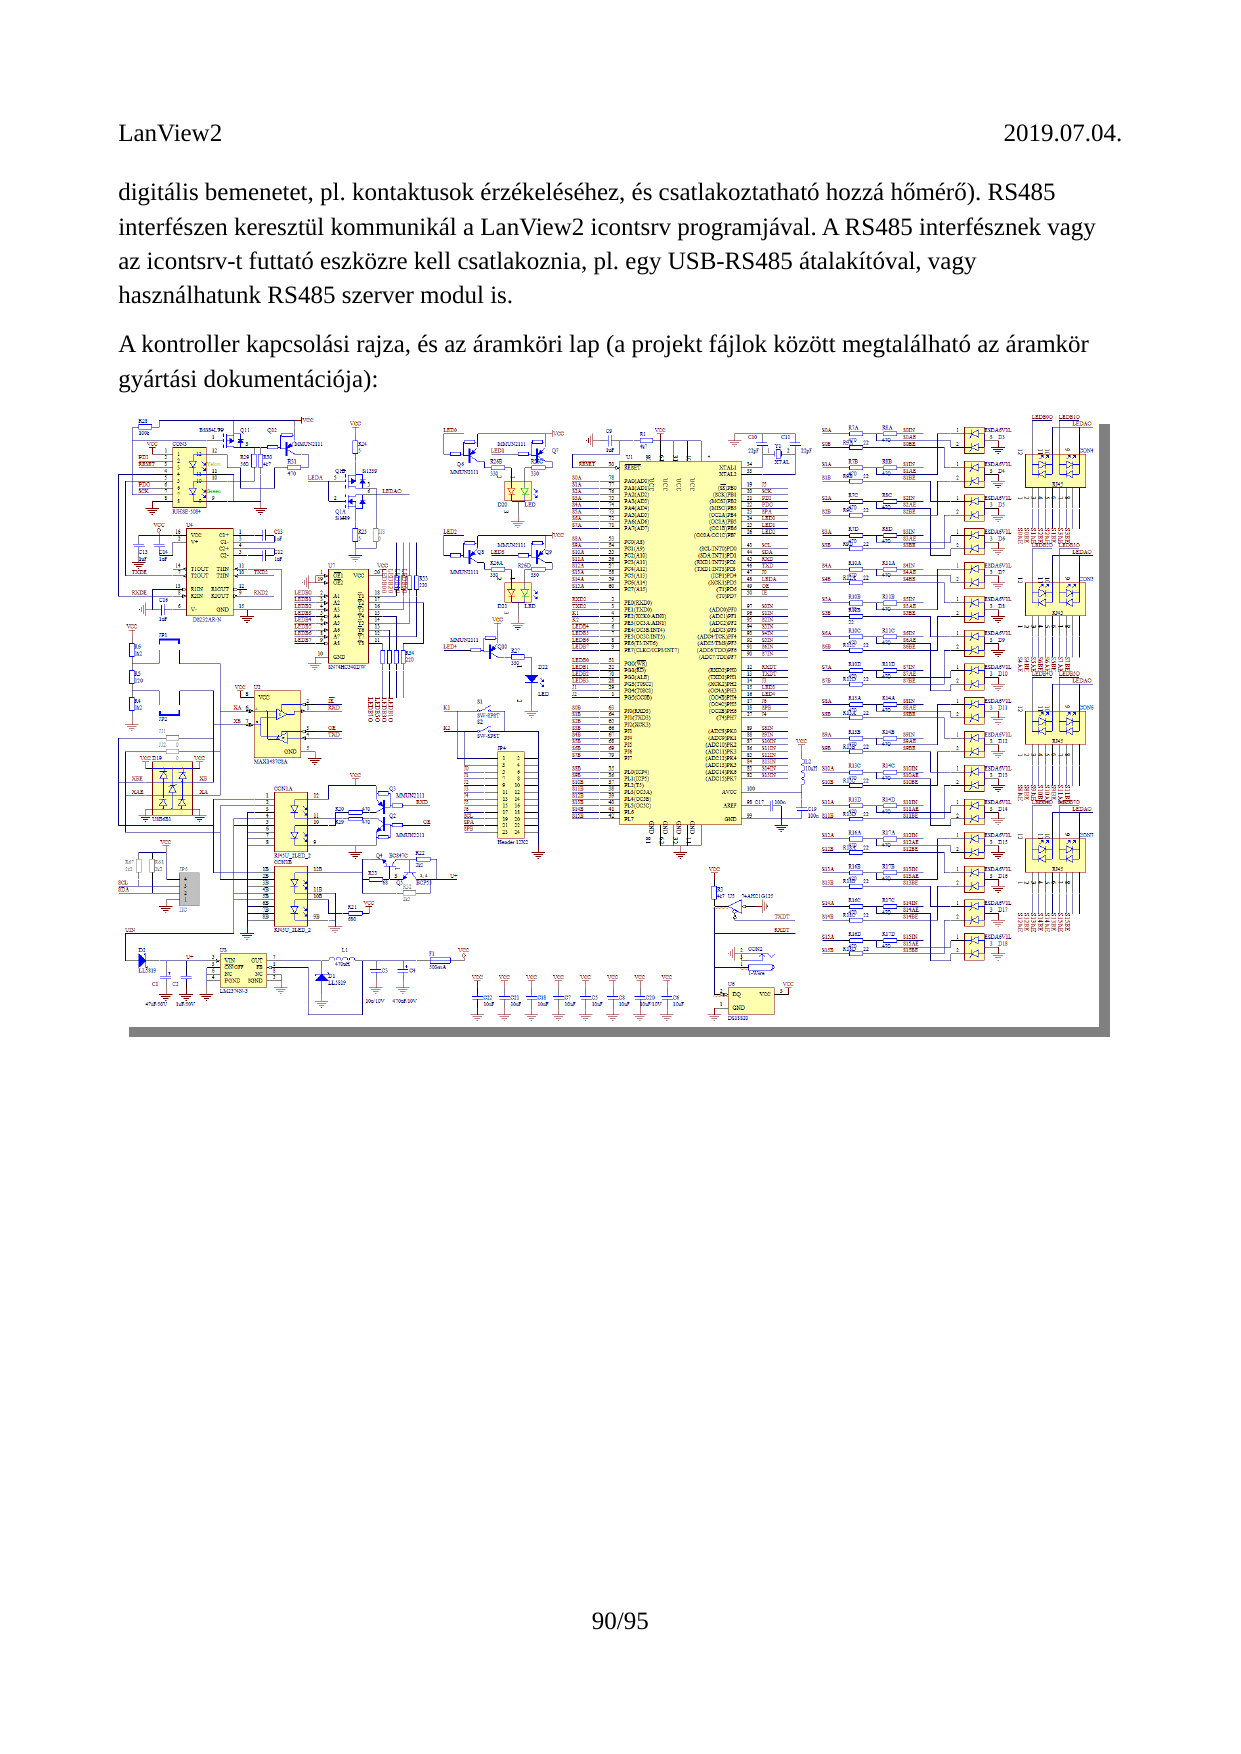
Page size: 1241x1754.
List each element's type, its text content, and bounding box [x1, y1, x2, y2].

text digitális bemenetet, pl. kontaktusok érzékeléséhez, és csatlakoztatható hozzá hőmérő). RS485 interfészen keresztül kommunikál a LanView2 icontsrv programjával. A RS485 interfésznek vagy az icontsrv-t futtató eszközre kell csatlakoznia, pl. egy USB-RS485 átalakítóval, vagy használhatunk RS485 szerver modul is. [118, 177, 1122, 309]
text A kontroller kapcsolási rajza, és az áramköri lap (a projekt fájlok között megtalálható az áramkör gyártási dokumentációja): [118, 329, 1122, 393]
picture [118, 413, 1099, 1027]
